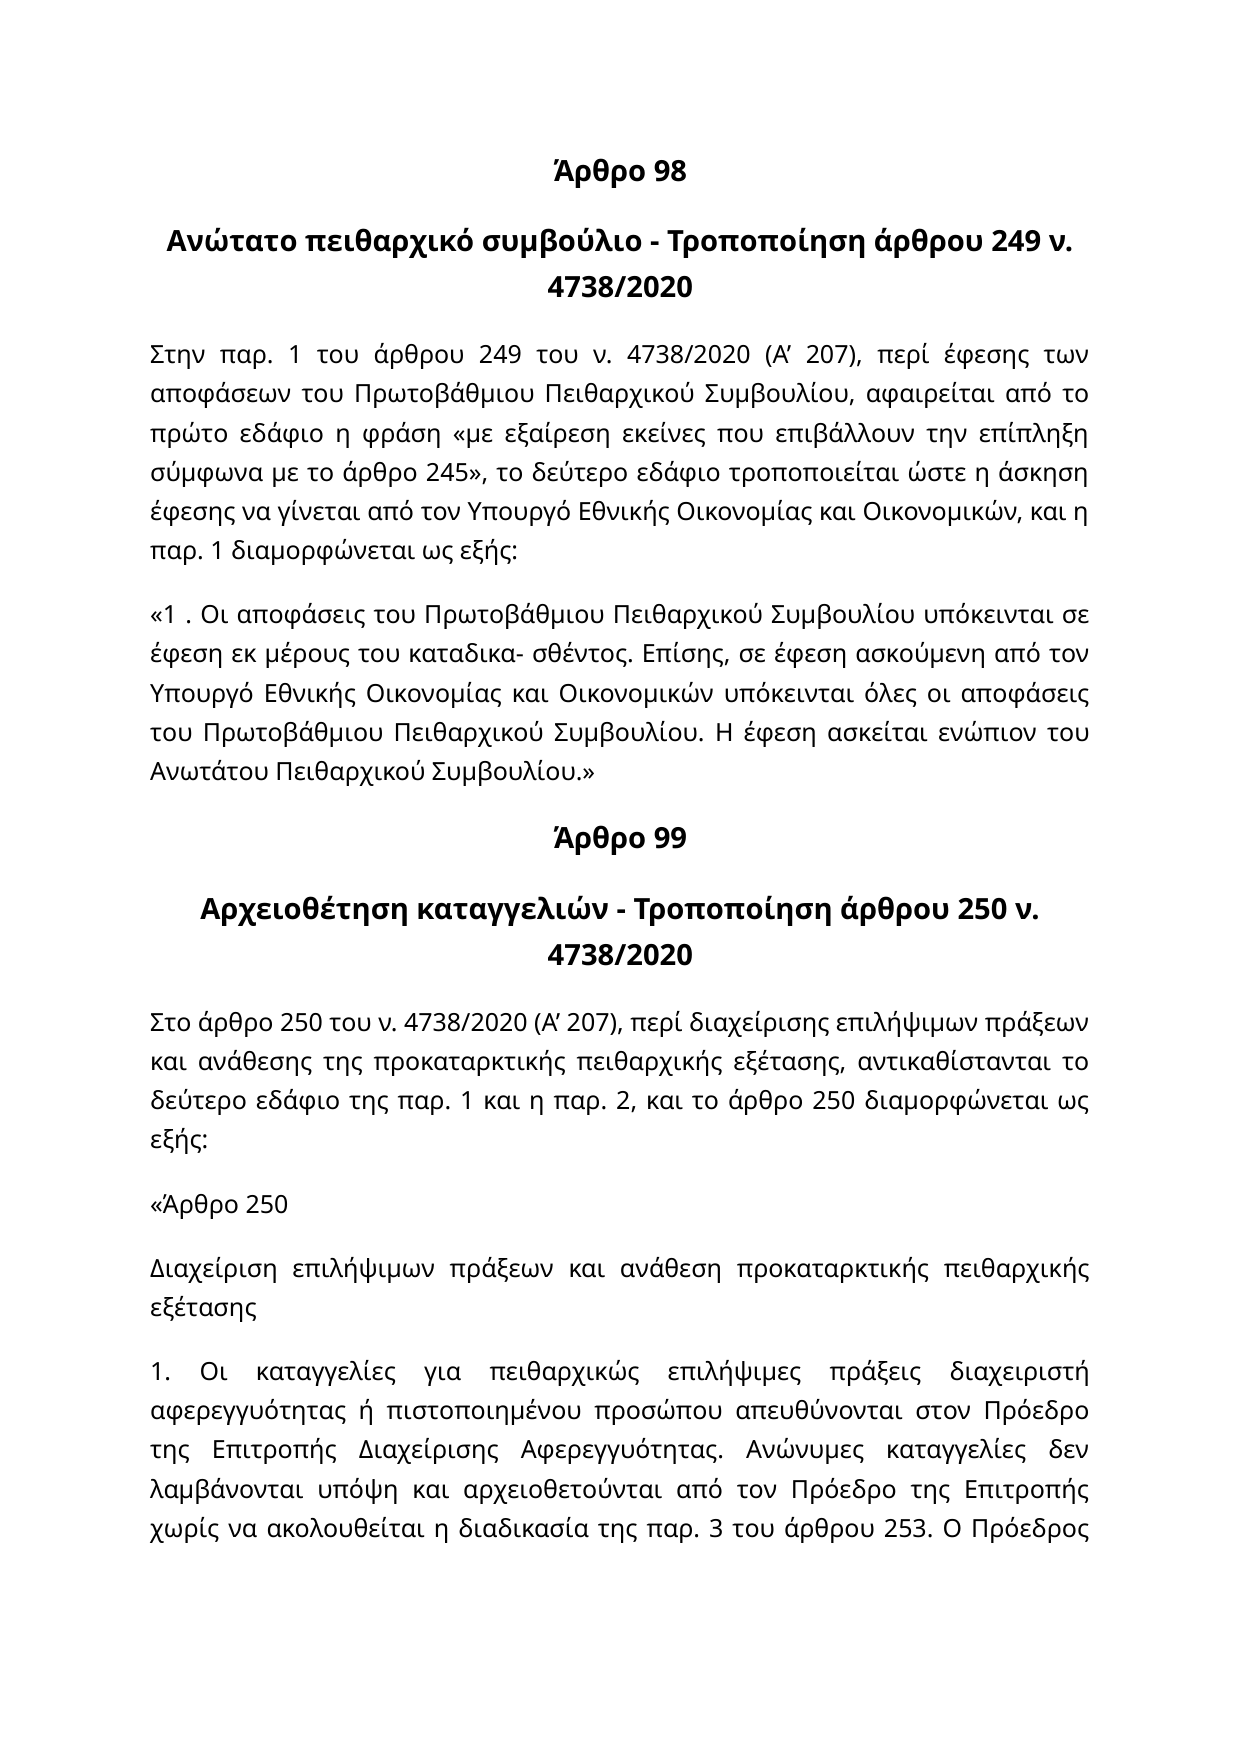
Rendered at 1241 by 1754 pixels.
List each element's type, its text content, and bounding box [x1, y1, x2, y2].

subtitle Άρθρο 98 [150, 150, 1090, 190]
text Διαχείριση επιλήψιμων πράξεων και ανάθεση προκαταρκτικής πειθαρχικής εξέτασης [150, 1250, 1090, 1324]
text Στο άρθρο 250 του ν. 4738/2020 (Α’ 207), περί διαχείρισης επιλήψιμων πράξεων και ανάθεσης της προκαταρκτικής πειθαρχικής εξέτασης, αντικαθίστανται το δεύτερο εδάφιο της παρ. 1 και η παρ. 2, και το άρθρο 250 διαμορφώνεται ως εξής: [150, 1004, 1090, 1156]
subtitle Ανώτατο πειθαρχικό συμβούλιο - Τροποποίηση άρθρου 249 ν. 4738/2020 [150, 221, 1090, 306]
subtitle Αρχειοθέτηση καταγγελιών - Τροποποίηση άρθρου 250 ν. 4738/2020 [150, 888, 1090, 974]
text «1 . Οι αποφάσεις του Πρωτοβάθμιου Πειθαρχικού Συμβουλίου υπόκεινται σε έφεση εκ μέρους του καταδικα- σθέντος. Επίσης, σε έφεση ασκούμενη από τον Υπουργό Εθνικής Οικονομίας και Οικονομικών υπόκεινται όλες οι αποφάσεις του Πρωτοβάθμιου Πειθαρχικού Συμβουλίου. Η έφεση ασκείται ενώπιον του Ανωτάτου Πειθαρχικού Συμβουλίου.» [150, 597, 1090, 788]
text «Άρθρο 250 [150, 1186, 1090, 1220]
text Στην παρ. 1 του άρθρου 249 του ν. 4738/2020 (Α’ 207), περί έφεσης των αποφάσεων του Πρωτοβάθμιου Πειθαρχικού Συμβουλίου, αφαιρείται από το πρώτο εδάφιο η φράση «με εξαίρεση εκείνες που επιβάλλουν την επίπληξη σύμφωνα με το άρθρο 245», το δεύτερο εδάφιο τροποποιείται ώστε η άσκηση έφεσης να γίνεται από τον Υπουργό Εθνικής Οικονομίας και Οικονομικών, και η παρ. 1 διαμορφώνεται ως εξής: [150, 337, 1090, 567]
subtitle Άρθρο 99 [150, 818, 1090, 857]
text 1. Οι καταγγελίες για πειθαρχικώς επιλήψιμες πράξεις διαχειριστή αφερεγγυότητας ή πιστοποιημένου προσώπου απευθύνονται στον Πρόεδρο της Επιτροπής Διαχείρισης Αφερεγγυότητας. Ανώνυμες καταγγελίες δεν λαμβάνονται υπόψη και αρχειοθετούνται από τον Πρόεδρο της Επιτροπής χωρίς να ακολουθείται η διαδικασία της παρ. 3 του άρθρου 253. Ο Πρόεδρος [150, 1354, 1090, 1544]
